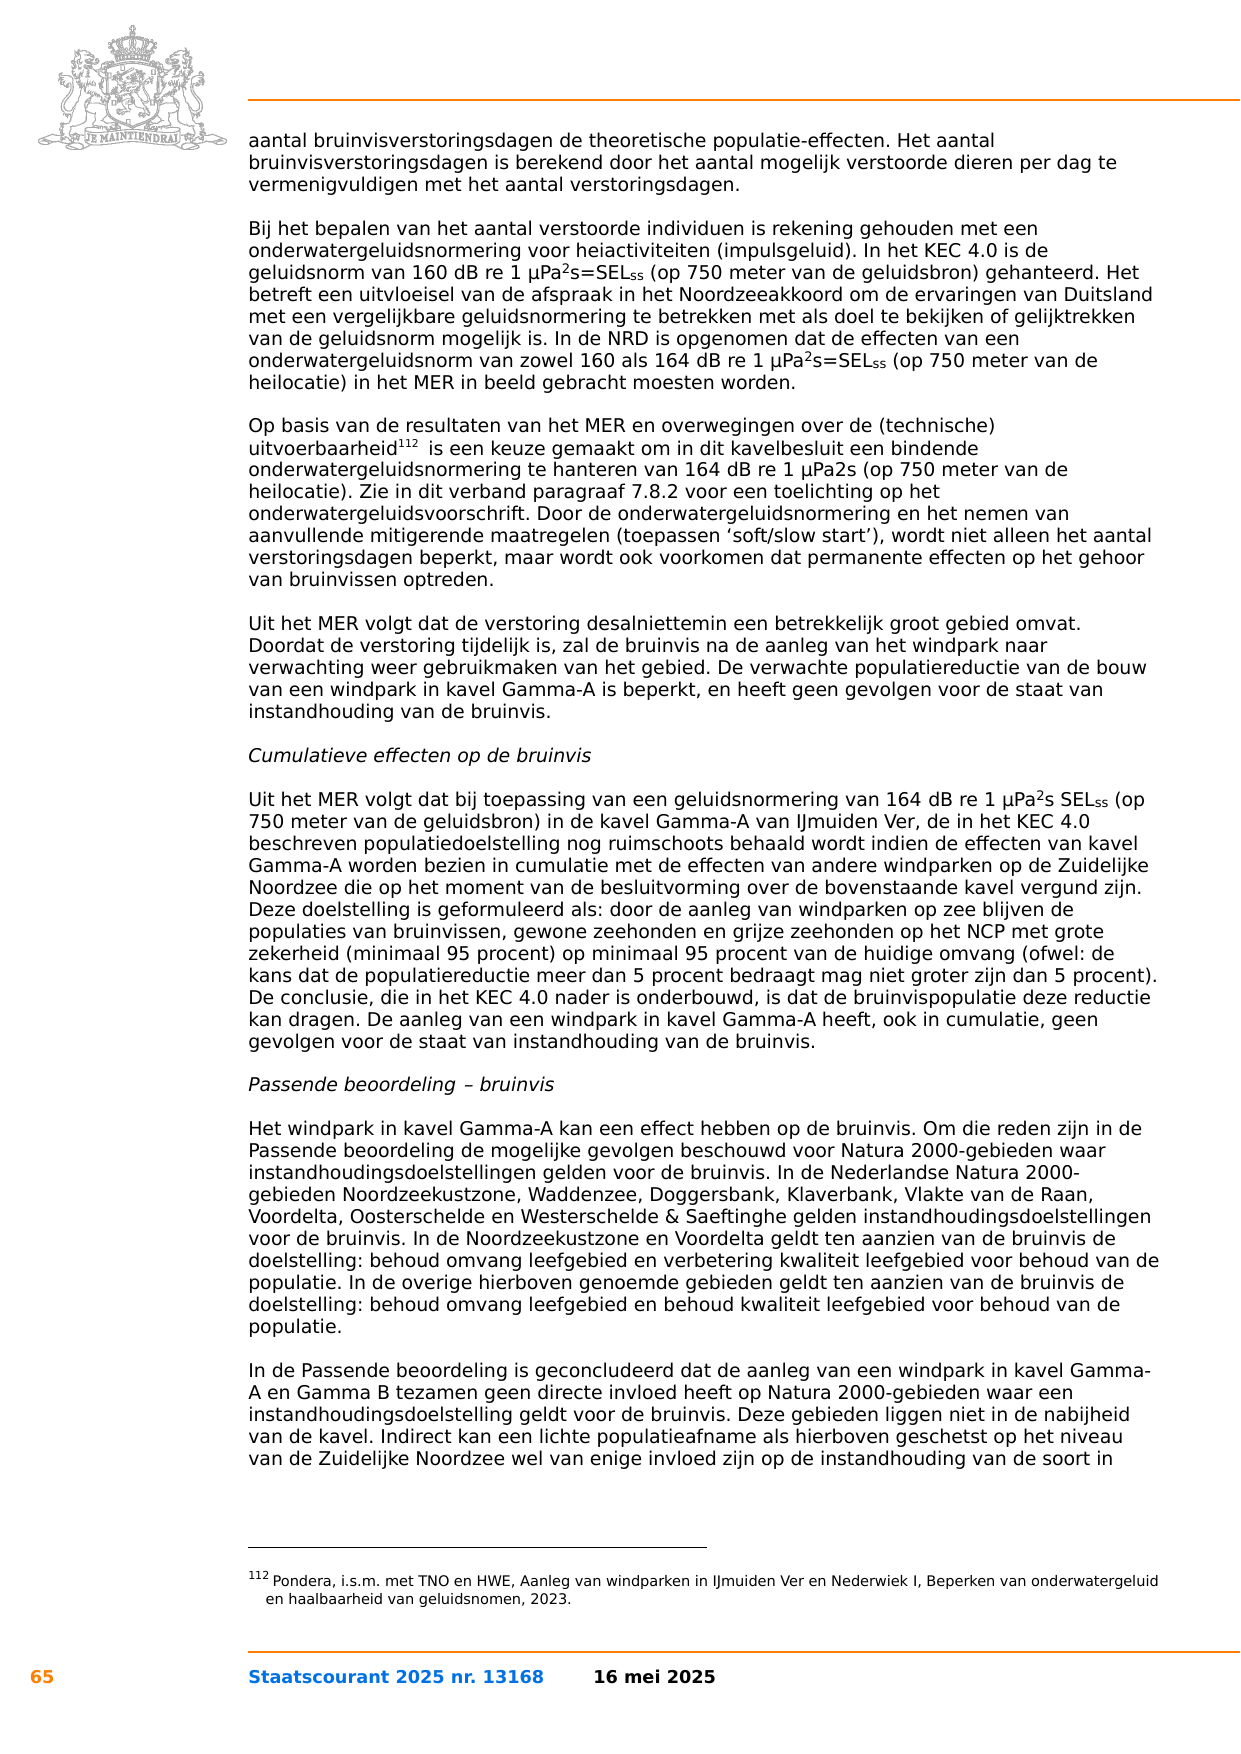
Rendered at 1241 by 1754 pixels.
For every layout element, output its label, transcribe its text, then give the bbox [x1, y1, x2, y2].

text aantal bruinvisverstoringsdagen de theoretische populatie-effecten. Het aantal bruinvisverstoringsdagen is berekend door het aantal mogelijk verstoorde dieren per dag te vermenigvuldigen met het aantal verstoringsdagen. [248, 130, 1163, 196]
text Pondera, i.s.m. met TNO en HWE, Aanleg van windparken in IJmuiden Ver en Nederwiek I, Beperken van onderwatergeluid en haalbaarheid van geluidsnomen, 2023. [248, 1569, 1163, 1608]
subtitle Cumulatieve effecten op de bruinvis [248, 745, 1163, 767]
text Het windpark in kavel Gamma-A kan een effect hebben op de bruinvis. Om die reden zijn in de Passende beoordeling de mogelijke gevolgen beschouwd voor Natura 2000-gebieden waar instandhoudingsdoelstellingen gelden voor de bruinvis. In de Nederlandse Natura 2000-gebieden Noordzeekustzone, Waddenzee, Doggersbank, Klaverbank, Vlakte van de Raan, Voordelta, Oosterschelde en Westerschelde & Saeftinghe gelden instandhoudingsdoelstellingen voor de bruinvis. In de Noordzeekustzone en Voordelta geldt ten aanzien van de bruinvis de doelstelling: behoud omvang leefgebied en verbetering kwaliteit leefgebied voor behoud van de populatie. In de overige hierboven genoemde gebieden geldt ten aanzien van de bruinvis de doelstelling: behoud omvang leefgebied en behoud kwaliteit leefgebied voor behoud van de populatie. [248, 1118, 1163, 1338]
text Uit het MER volgt dat de verstoring desalniettemin een betrekkelijk groot gebied omvat. Doordat de verstoring tijdelijk is, zal de bruinvis na de aanleg van het windpark naar verwachting weer gebruikmaken van het gebied. De verwachte populatiereductie van de bouw van een windpark in kavel Gamma-A is beperkt, en heeft geen gevolgen voor de staat van instandhouding van de bruinvis. [248, 613, 1163, 723]
text Uit het MER volgt dat bij toepassing van een geluidsnormering van 164 dB re 1 μPa2s SELss (op 750 meter van de geluidsbron) in de kavel Gamma-A van IJmuiden Ver, de in het KEC 4.0 beschreven populatiedoelstelling nog ruimschoots behaald wordt indien de effecten van kavel Gamma-A worden bezien in cumulatie met de effecten van andere windparken op de Zuidelijke Noordzee die op het moment van de besluitvorming over de bovenstaande kavel vergund zijn. Deze doelstelling is geformuleerd als: door de aanleg van windparken op zee blijven de populaties van bruinvissen, gewone zeehonden en grijze zeehonden op het NCP met grote zekerheid (minimaal 95 procent) op minimaal 95 procent van de huidige omvang (ofwel: de kans dat de populatiereductie meer dan 5 procent bedraagt mag niet groter zijn dan 5 procent). De conclusie, die in het KEC 4.0 nader is onderbouwd, is dat de bruinvispopulatie deze reductie kan dragen. De aanleg van een windpark in kavel Gamma-A heeft, ook in cumulatie, geen gevolgen voor de staat van instandhouding van de bruinvis. [248, 789, 1163, 1052]
text Op basis van de resultaten van het MER en overwegingen over de (technische) uitvoerbaarheid is een keuze gemaakt om in dit kavelbesluit een bindende onderwatergeluidsnormering te hanteren van 164 dB re 1 µPa2s (op 750 meter van de heilocatie). Zie in dit verband paragraaf 7.8.2 voor een toelichting op het onderwatergeluidsvoorschrift. Door de onderwatergeluidsnormering en het nemen van aanvullende mitigerende maatregelen (toepassen ‘soft/slow start’), wordt niet alleen het aantal verstoringsdagen beperkt, maar wordt ook voorkomen dat permanente effecten op het gehoor van bruinvissen optreden. [248, 415, 1163, 591]
text In de Passende beoordeling is geconcludeerd dat de aanleg van een windpark in kavel Gamma-A en Gamma B tezamen geen directe invloed heeft op Natura 2000-gebieden waar een instandhoudingsdoelstelling geldt voor de bruinvis. Deze gebieden liggen niet in de nabijheid van de kavel. Indirect kan een lichte populatieafname als hierboven geschetst op het niveau van de Zuidelijke Noordzee wel van enige invloed zijn op de instandhouding van de soort in [248, 1360, 1163, 1470]
text Bij het bepalen van het aantal verstoorde individuen is rekening gehouden met een onderwatergeluidsnormering voor heiactiviteiten (impulsgeluid). In het KEC 4.0 is de geluidsnorm van 160 dB re 1 μPa2s=SELss (op 750 meter van de geluidsbron) gehanteerd. Het betreft een uitvloeisel van de afspraak in het Noordzeeakkoord om de ervaringen van Duitsland met een vergelijkbare geluidsnormering te betrekken met als doel te bekijken of gelijktrekken van de geluidsnorm mogelijk is. In de NRD is opgenomen dat de effecten van een onderwatergeluidsnorm van zowel 160 als 164 dB re 1 µPa2s=SELss (op 750 meter van de heilocatie) in het MER in beeld gebracht moesten worden. [248, 218, 1163, 393]
picture [38, 25, 227, 150]
subtitle Passende beoordeling – bruinvis [248, 1074, 1163, 1096]
